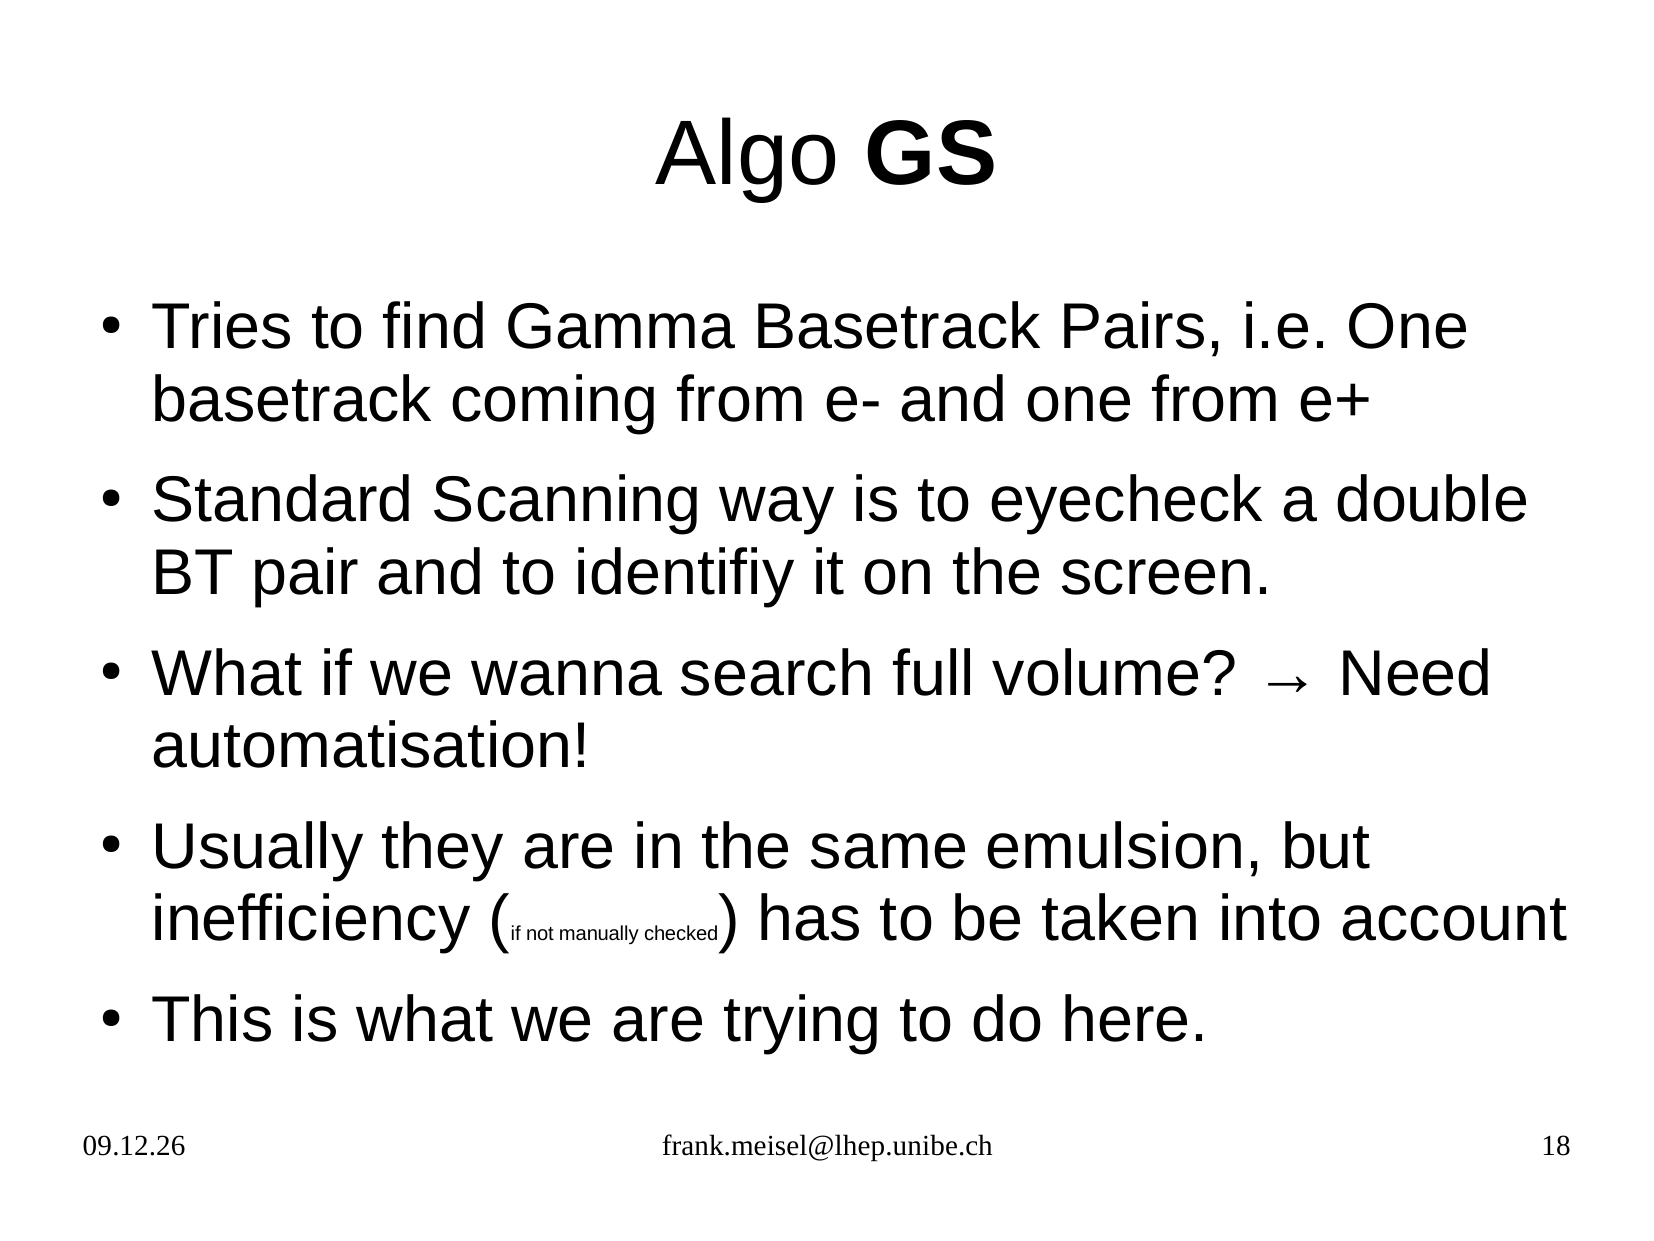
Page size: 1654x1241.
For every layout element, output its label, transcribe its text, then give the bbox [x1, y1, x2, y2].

list Tries to find Gamma Basetrack Pairs, i.e. One basetrack coming from e- and one from e+ Standard Scanning way is to eyecheck a double BT pair and to identifiy it on the screen. What if we wanna search full volume? → Need automatisation! Usually they are in the same emulsion, but inefficiency (if not manually checked) has to be taken into account This is what we are trying to do here. [82, 290, 1571, 1109]
title Algo GS [82, 49, 1571, 257]
